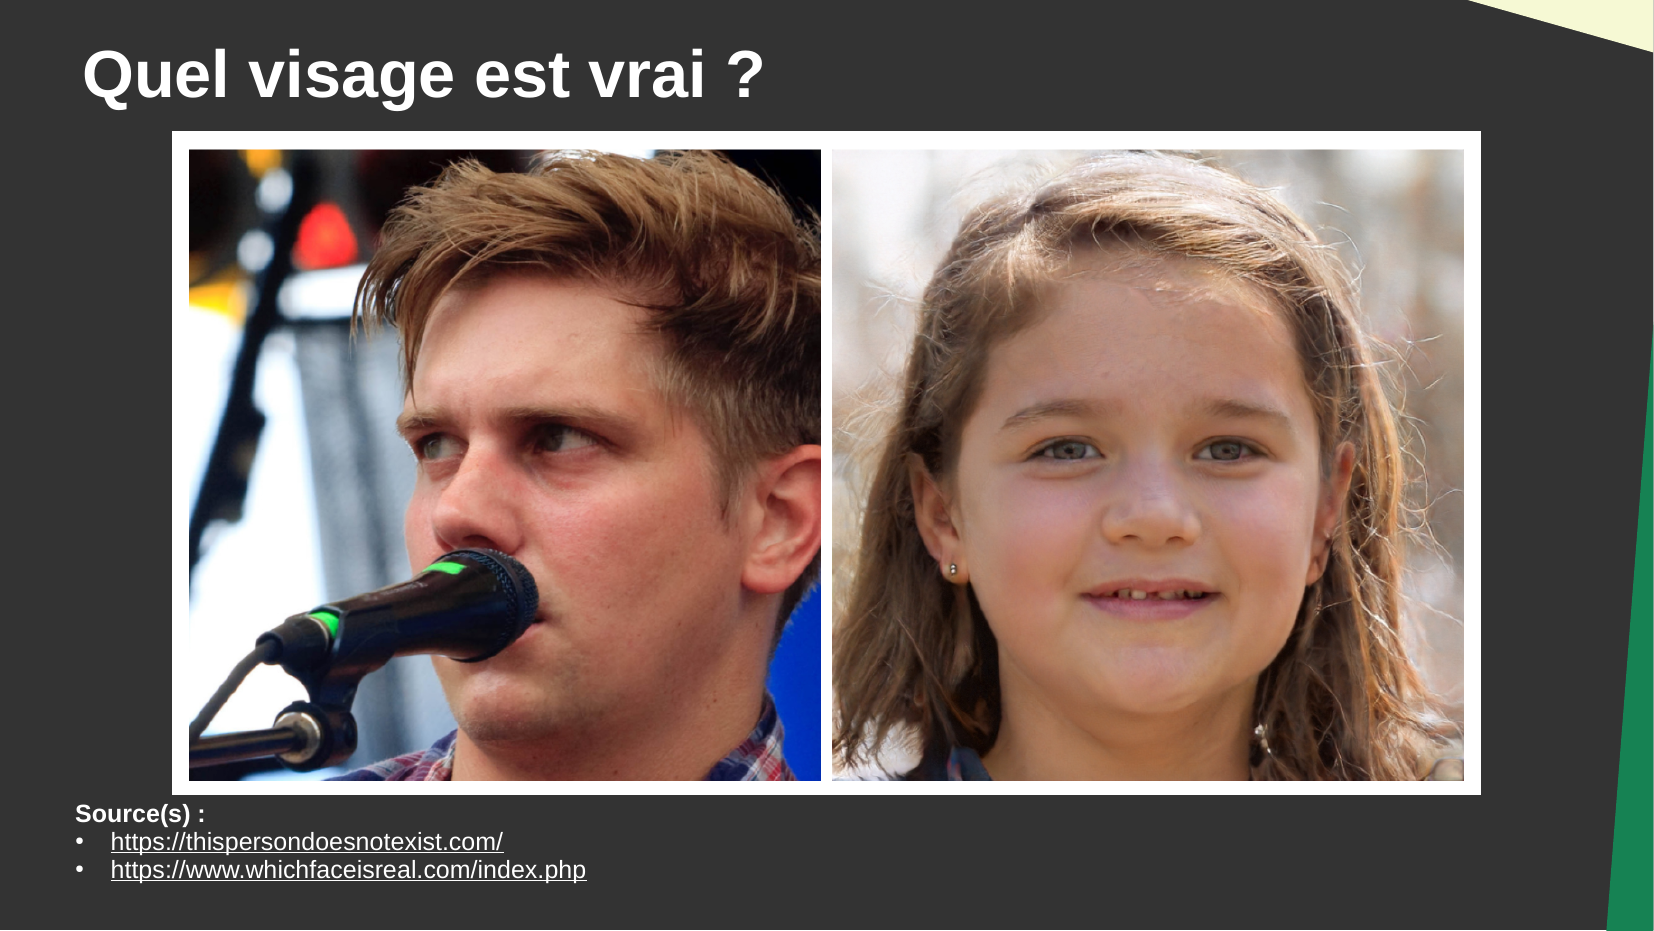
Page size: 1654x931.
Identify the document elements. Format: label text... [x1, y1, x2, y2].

text_box Source(s) : https://thispersondoesnotexist.com/ https://www.whichfaceisreal.com/index.php [60, 792, 1546, 919]
picture [172, 131, 1481, 795]
title Quel visage est vrai ? [82, 37, 1619, 112]
text_box [1606, 315, 1654, 931]
text_box [1467, 0, 1654, 53]
